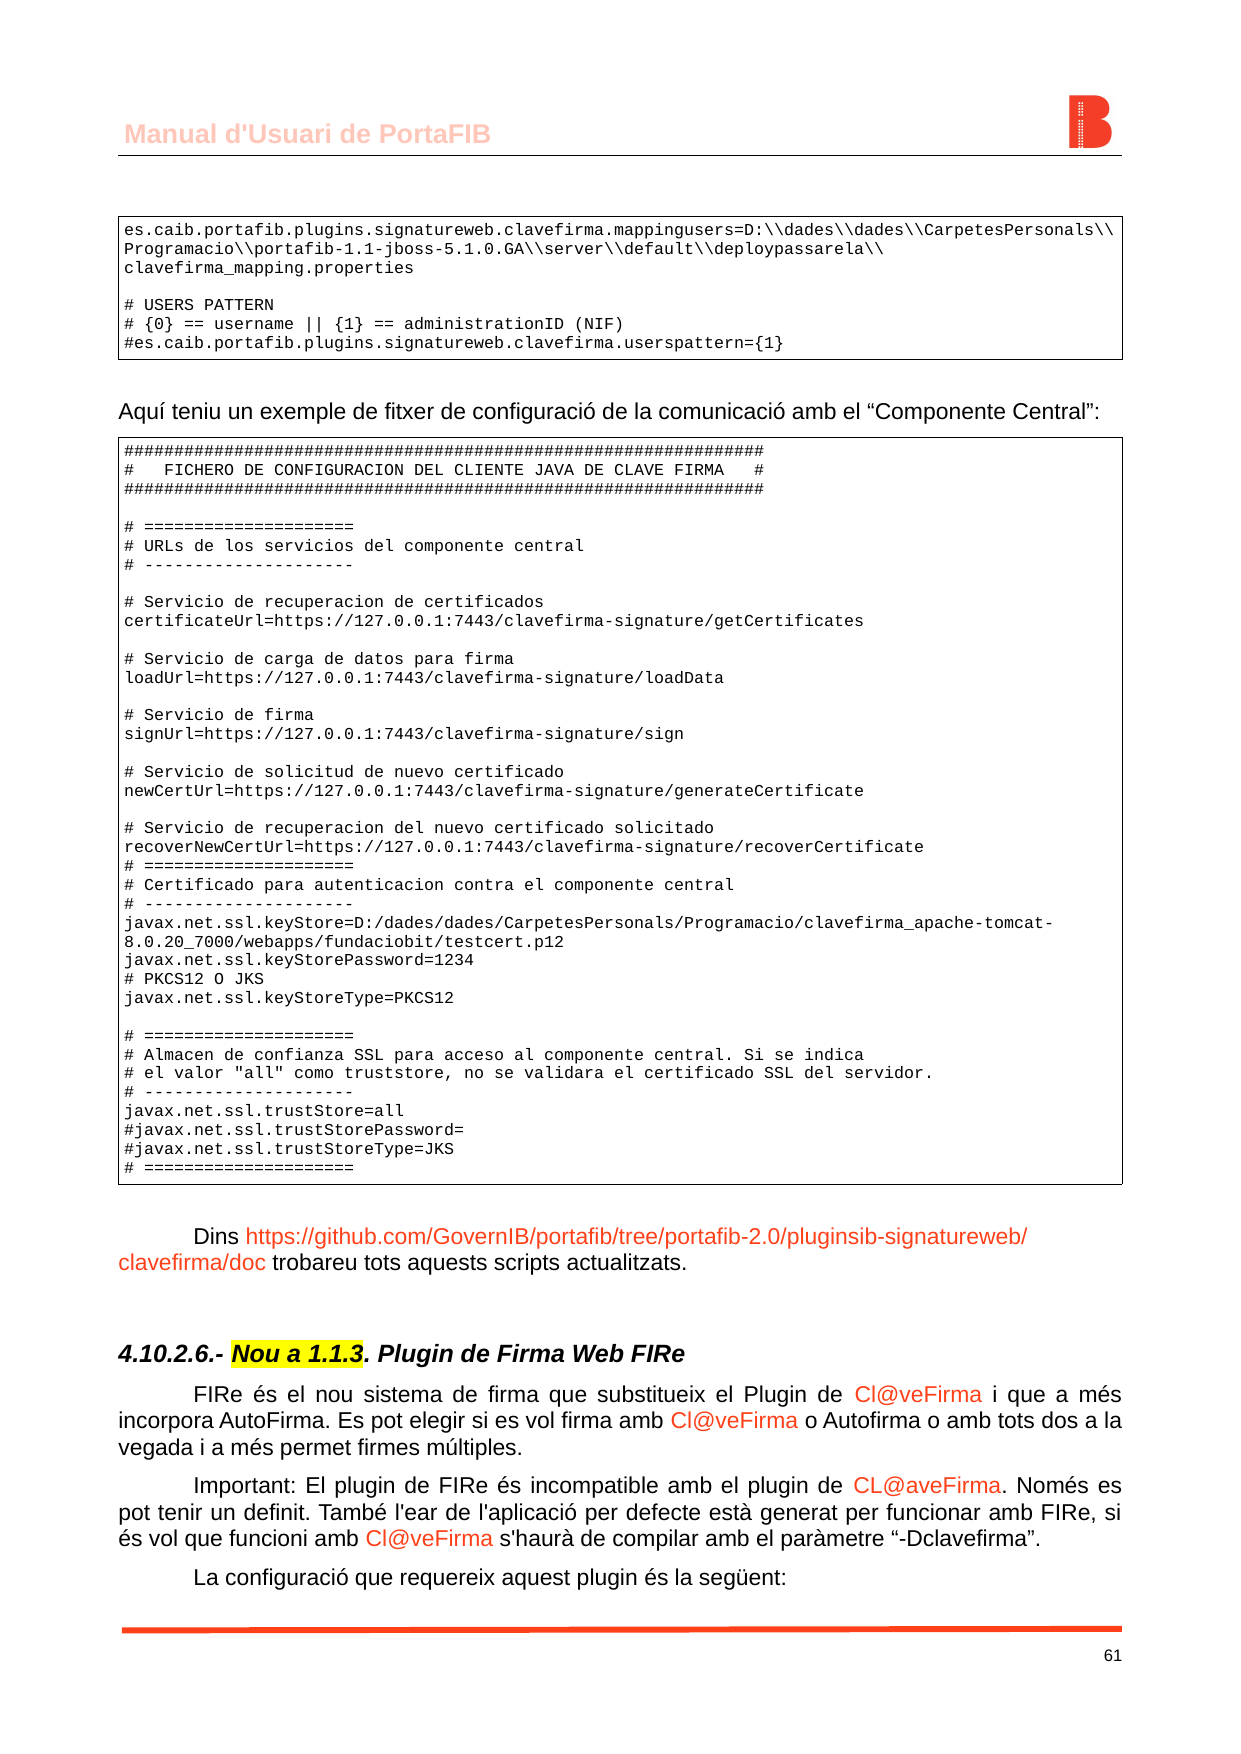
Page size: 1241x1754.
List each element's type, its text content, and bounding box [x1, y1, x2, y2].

text Dins https://github.com/GovernIB/portafib/tree/portafib-2.0/pluginsib-signatureweb/clavefirma/doc trobareu tots aquests scripts actualitzats. [118, 1223, 1122, 1276]
table_header ################################################################ # FICHERO DE CONFIGURACION DEL CLIENTE JAVA DE CLAVE FIRMA # ################################################################ # ===================== # URLs de los servicios del componente central # --------------------- # Servicio de recuperacion de certificados certificateUrl=https://127.0.0.1:7443/clavefirma-signature/getCertificates # Servicio de carga de datos para firma loadUrl=https://127.0.0.1:7443/clavefirma-signature/loadData # Servicio de firma signUrl=https://127.0.0.1:7443/clavefirma-signature/sign # Servicio de solicitud de nuevo certificado newCertUrl=https://127.0.0.1:7443/clavefirma-signature/generateCertificate # Servicio de recuperacion del nuevo certificado solicitado recoverNewCertUrl=https://127.0.0.1:7443/clavefirma-signature/recoverCertificate # ===================== # Certificado para autenticacion contra el componente central # --------------------- javax.net.ssl.keyStore=D:/dades/dades/CarpetesPersonals/Programacio/clavefirma_apache-tomcat-8.0.20_7000/webapps/fundaciobit/testcert.p12 javax.net.ssl.keyStorePassword=1234 # PKCS12 O JKS javax.net.ssl.keyStoreType=PKCS12 # ===================== # Almacen de confianza SSL para acceso al componente central. Si se indica # el valor "all" como truststore, no se validara el certificado SSL del servidor. # --------------------- javax.net.ssl.trustStore=all #javax.net.ssl.trustStorePassword= #javax.net.ssl.trustStoreType=JKS # ===================== [119, 438, 1122, 1184]
text Aquí teniu un exemple de fitxer de configuració de la comunicació amb el “Componente Central”: [118, 398, 1122, 424]
picture [1063, 94, 1117, 150]
text La configuració que requereix aquest plugin és la següent: [118, 1564, 1122, 1590]
table_header es.caib.portafib.plugins.signatureweb.clavefirma.mappingusers=D:\\dades\\dades\\CarpetesPersonals\\Programacio\\portafib-1.1-jboss-5.1.0.GA\\server\\default\\deploypassarela\\clavefirma_mapping.properties # USERS PATTERN # {0} == username || {1} == administrationID (NIF) #es.caib.portafib.plugins.signatureweb.clavefirma.userspattern={1} [119, 217, 1122, 359]
text Important: El plugin de FIRe és incompatible amb el plugin de CL@aveFirma. Només es pot tenir un definit. També l'ear de l'aplicació per defecte està generat per funcionar amb FIRe, si és vol que funcioni amb Cl@veFirma s'haurà de compilar amb el paràmetre “-Dclavefirma”. [118, 1472, 1122, 1551]
text FIRe és el nou sistema de firma que substitueix el Plugin de Cl@veFirma i que a més incorpora AutoFirma. Es pot elegir si es vol firma amb Cl@veFirma o Autofirma o amb tots dos a la vegada i a més permet firmes múltiples. [118, 1381, 1122, 1460]
subtitle Nou a 1.1.3. Plugin de Firma Web FIRe [118, 1339, 1122, 1368]
